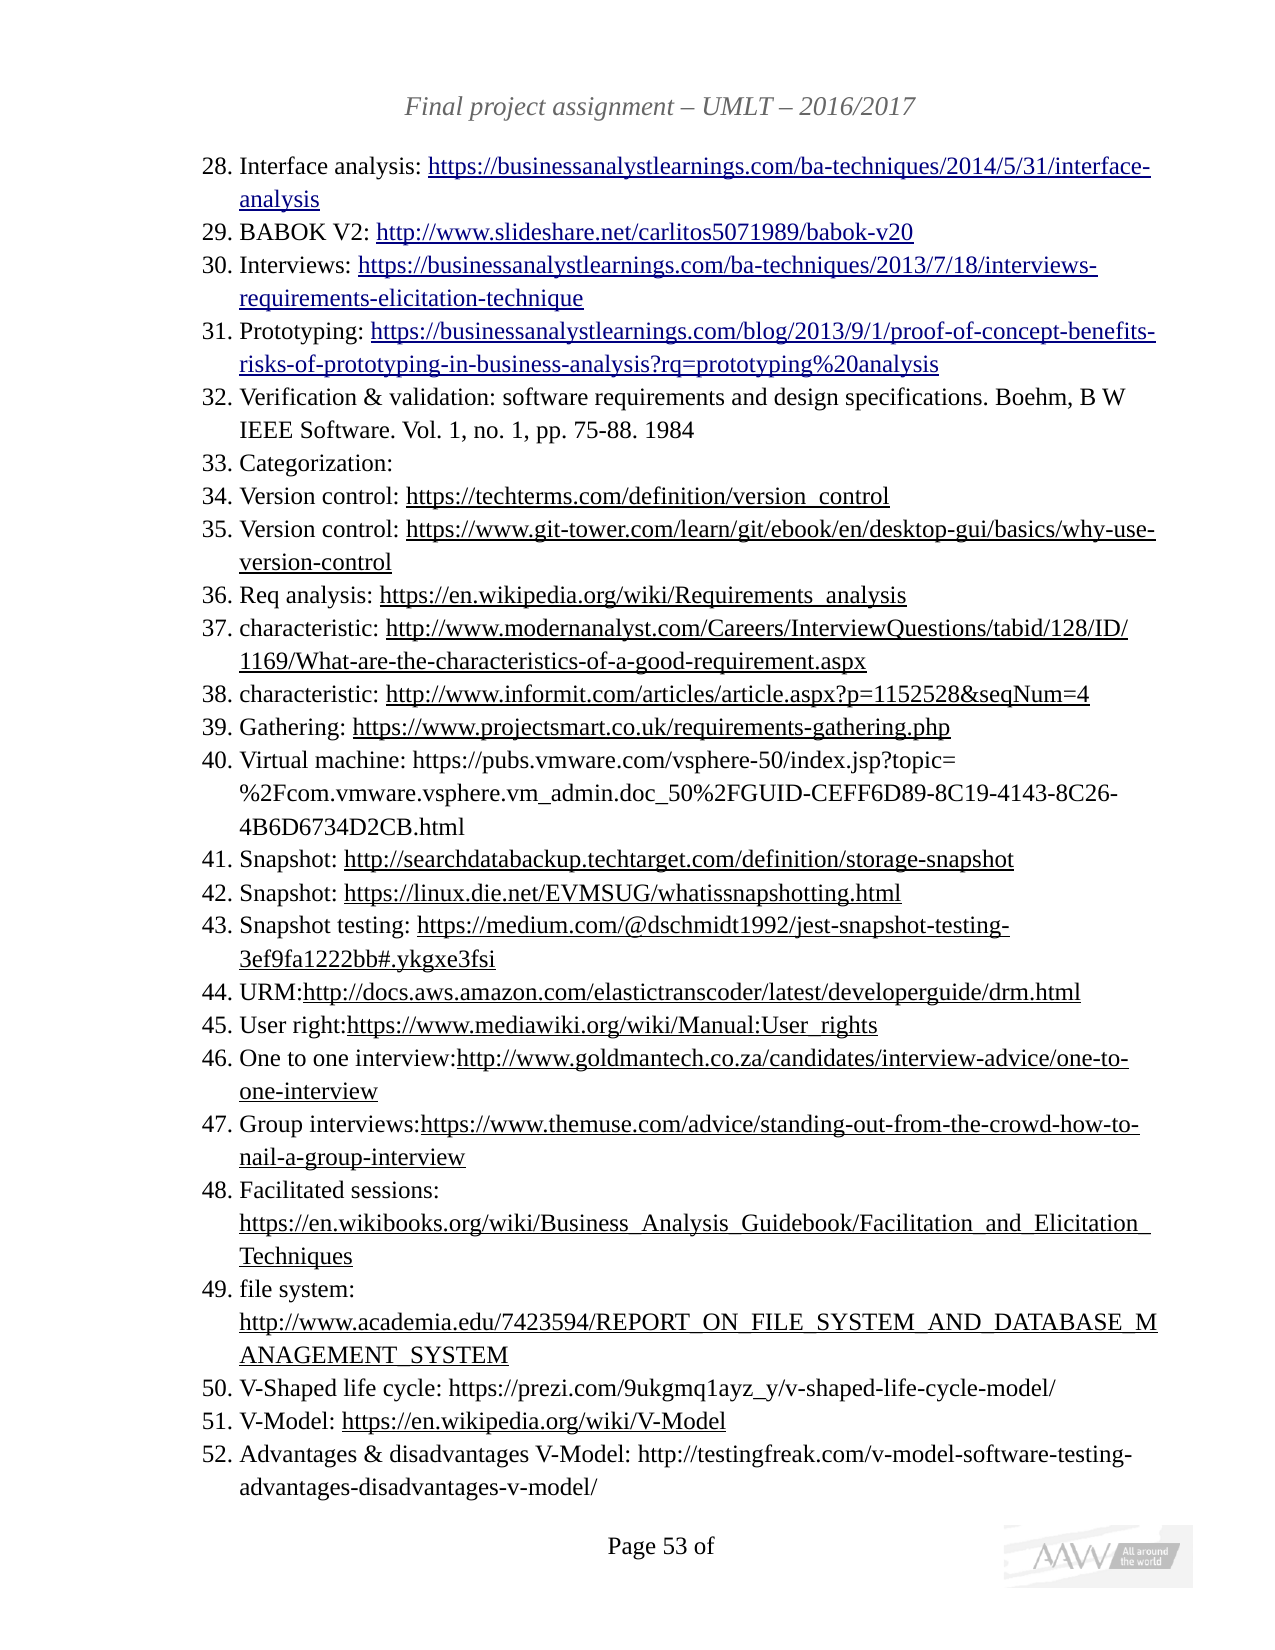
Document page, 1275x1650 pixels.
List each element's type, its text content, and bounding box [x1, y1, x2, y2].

list Interviews: https://businessanalystlearnings.com/ba-techniques/2013/7/18/interviews-requirements-elicitation-technique [202, 250, 1158, 312]
list Advantages & disadvantages V-Model: http://testingfreak.com/v-model-software-testing-advantages-disadvantages-v-model/ [202, 1439, 1158, 1501]
list Gathering: https://www.projectsmart.co.uk/requirements-gathering.php [202, 712, 1158, 741]
list BABOK V2: http://www.slideshare.net/carlitos5071989/babok-v20 [202, 217, 1158, 246]
list One to one interview:http://www.goldmantech.co.za/candidates/interview-advice/one-to-one-interview [202, 1043, 1158, 1104]
list Prototyping: https://businessanalystlearnings.com/blog/2013/9/1/proof-of-concept-benefits-risks-of-prototyping-in-business-analysis?rq=prototyping%20analysis [202, 316, 1158, 378]
list Interface analysis: https://businessanalystlearnings.com/ba-techniques/2014/5/31/interface-analysis [202, 151, 1158, 213]
picture [1003, 1525, 1193, 1588]
list V-Shaped life cycle: https://prezi.com/9ukgmq1ayz_y/v-shaped-life-cycle-model/ [202, 1373, 1158, 1402]
list characteristic: http://www.informit.com/articles/article.aspx?p=1152528&seqNum=4 [202, 679, 1158, 708]
list Snapshot: http://searchdatabackup.techtarget.com/definition/storage-snapshot [202, 844, 1158, 873]
list Categorization: [202, 448, 1158, 477]
list V-Model: https://en.wikipedia.org/wiki/V-Model [202, 1406, 1158, 1435]
list Group interviews:https://www.themuse.com/advice/standing-out-from-the-crowd-how-to-nail-a-group-interview [202, 1109, 1158, 1171]
list User right:https://www.mediawiki.org/wiki/Manual:User_rights [202, 1010, 1158, 1038]
list Snapshot testing: https://medium.com/@dschmidt1992/jest-snapshot-testing-3ef9fa1222bb#.ykgxe3fsi [202, 911, 1158, 972]
list URM:http://docs.aws.amazon.com/elastictranscoder/latest/developerguide/drm.html [202, 977, 1158, 1005]
list Verification & validation: software requirements and design specifications. Boehm, B W IEEE Software. Vol. 1, no. 1, pp. 75-88. 1984 [202, 382, 1158, 444]
list Snapshot: https://linux.die.net/EVMSUG/whatissnapshotting.html [202, 878, 1158, 906]
list Virtual machine: https://pubs.vmware.com/vsphere-50/index.jsp?topic=%2Fcom.vmware.vsphere.vm_admin.doc_50%2FGUID-CEFF6D89-8C19-4143-8C26-4B6D6734D2CB.html [202, 746, 1158, 840]
list characteristic: http://www.modernanalyst.com/Careers/InterviewQuestions/tabid/128/ID/1169/What-are-the-characteristics-of-a-good-requirement.aspx [202, 613, 1158, 675]
list Facilitated sessions: https://en.wikibooks.org/wiki/Business_Analysis_Guidebook/Facilitation_and_Elicitation_Techniques [202, 1175, 1158, 1269]
list file system: http://www.academia.edu/7423594/REPORT_ON_FILE_SYSTEM_AND_DATABASE_MANAGEMENT_SYSTEM [202, 1274, 1158, 1369]
list Version control: https://techterms.com/definition/version_control [202, 481, 1158, 510]
list Version control: https://www.git-tower.com/learn/git/ebook/en/desktop-gui/basics/why-use-version-control [202, 514, 1158, 576]
list Req analysis: https://en.wikipedia.org/wiki/Requirements_analysis [202, 580, 1158, 609]
